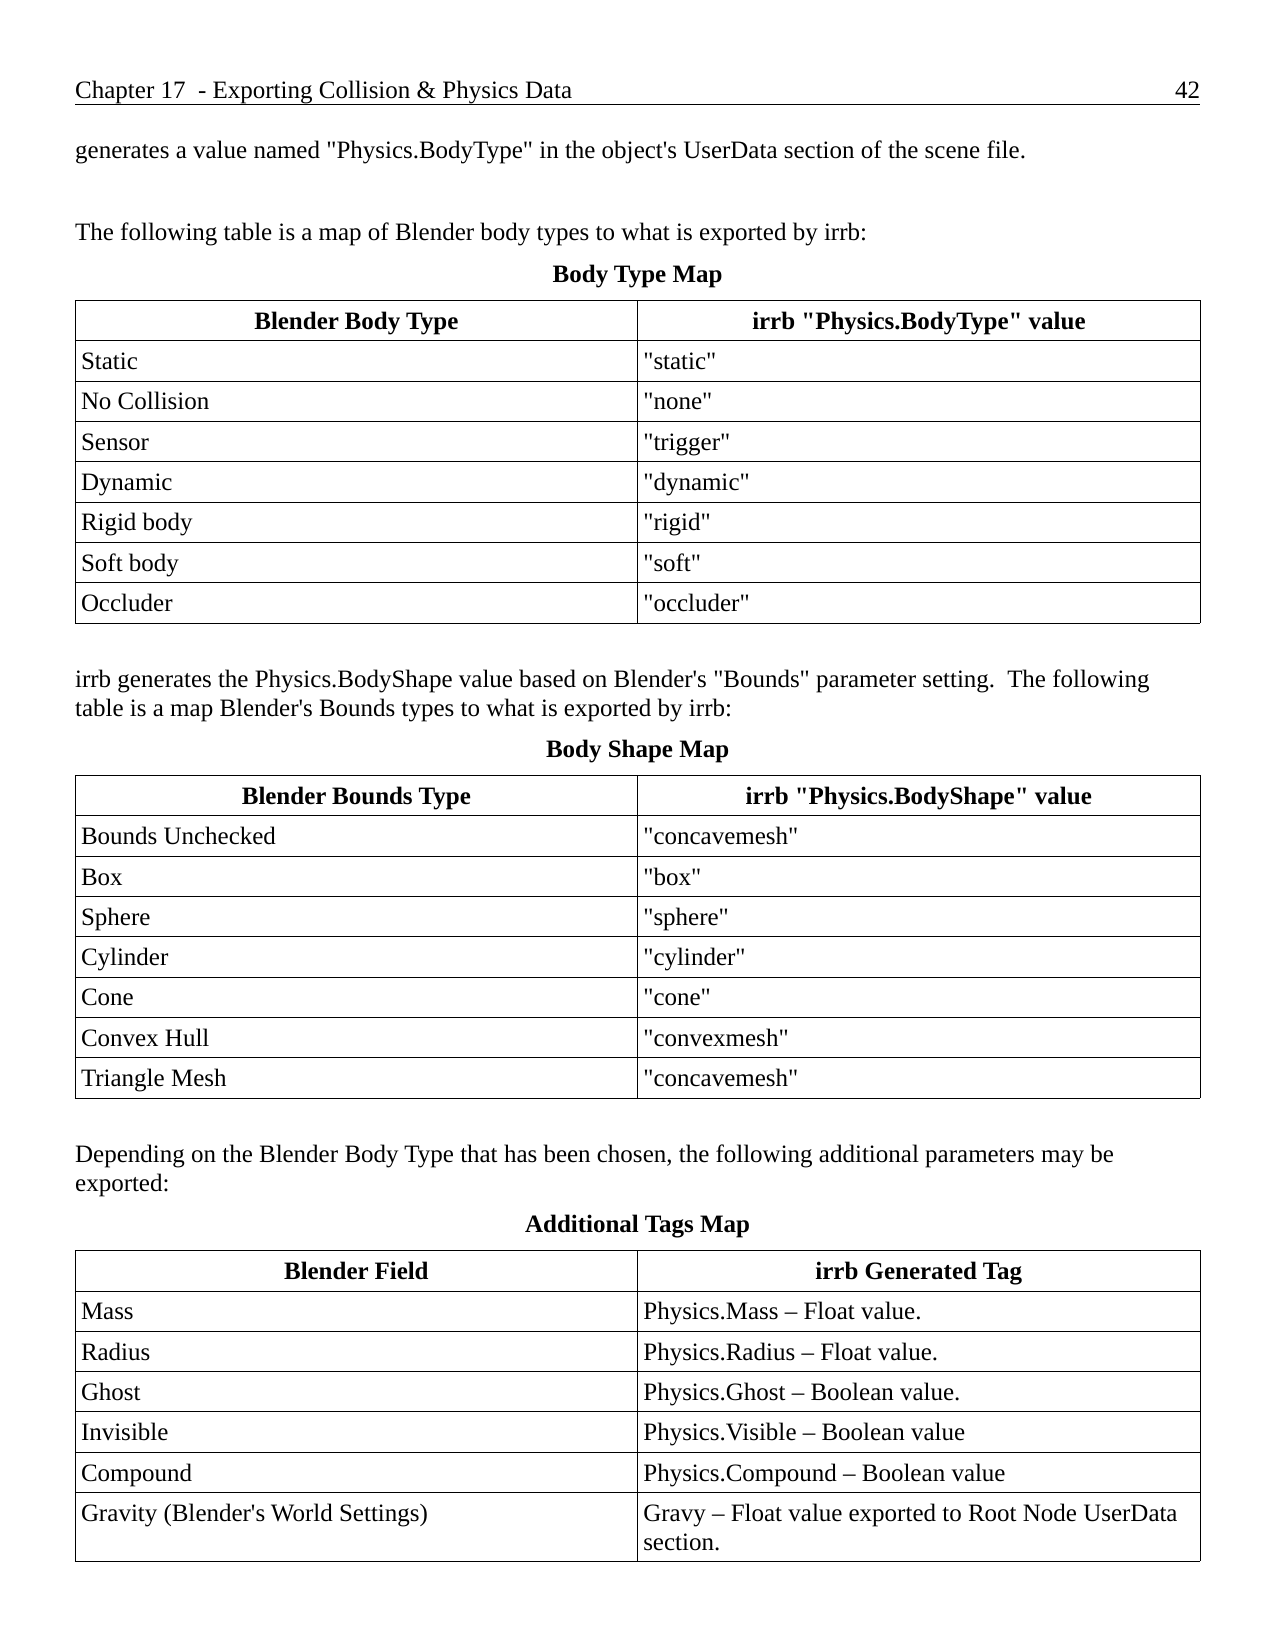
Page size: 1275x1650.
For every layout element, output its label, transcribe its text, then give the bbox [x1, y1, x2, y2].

table_cell Compound [76, 1453, 637, 1492]
table_cell Triangle Mesh [76, 1058, 637, 1098]
table_cell Physics.Ghost – Boolean value. [638, 1372, 1200, 1411]
table_cell "convexmesh" [638, 1018, 1200, 1057]
table_cell Static [76, 341, 637, 381]
table_cell Gravy – Float value exported to Root Node UserData section. [638, 1493, 1200, 1561]
table_header irrb "Physics.BodyType" value [638, 301, 1200, 340]
text Additional Tags Map [75, 1209, 1200, 1238]
text irrb generates the Physics.BodyShape value based on Blender's "Bounds" parameter setting. The following table is a map Blender's Bounds types to what is exported by irrb: [75, 664, 1200, 721]
text The following table is a map of Blender body types to what is exported by irrb: [75, 217, 1200, 246]
table_cell Radius [76, 1332, 637, 1371]
table_cell Sphere [76, 897, 637, 936]
table_cell Physics.Visible – Boolean value [638, 1412, 1200, 1452]
table_cell Rigid body [76, 503, 637, 542]
table_cell "cylinder" [638, 937, 1200, 977]
table_cell Bounds Unchecked [76, 816, 637, 856]
table_cell Box [76, 857, 637, 896]
table_header irrb "Physics.BodyShape" value [638, 776, 1200, 815]
table_cell Dynamic [76, 462, 637, 502]
table_cell Gravity (Blender's World Settings) [76, 1493, 637, 1561]
table_cell "none" [638, 382, 1200, 421]
text generates a value named "Physics.BodyType" in the object's UserData section of the scene file. [75, 135, 1200, 164]
table_cell "static" [638, 341, 1200, 381]
table_cell "soft" [638, 543, 1200, 582]
table_header irrb Generated Tag [638, 1251, 1200, 1291]
table_cell Sensor [76, 422, 637, 461]
table_cell Invisible [76, 1412, 637, 1452]
table_cell Physics.Mass – Float value. [638, 1292, 1200, 1331]
table_header Blender Body Type [76, 301, 637, 340]
table_header Blender Bounds Type [76, 776, 637, 815]
table_cell Mass [76, 1292, 637, 1331]
table_cell Cylinder [76, 937, 637, 977]
text Depending on the Blender Body Type that has been chosen, the following additional parameters may be exported: [75, 1139, 1200, 1196]
table_cell Physics.Radius – Float value. [638, 1332, 1200, 1371]
table_header Blender Field [76, 1251, 637, 1291]
table_cell "dynamic" [638, 462, 1200, 502]
table_cell Cone [76, 978, 637, 1017]
table_cell "sphere" [638, 897, 1200, 936]
table_cell "trigger" [638, 422, 1200, 461]
table_cell "cone" [638, 978, 1200, 1017]
table_cell "box" [638, 857, 1200, 896]
table_cell "concavemesh" [638, 816, 1200, 856]
table_cell Occluder [76, 583, 637, 622]
table_cell "rigid" [638, 503, 1200, 542]
table_cell "concavemesh" [638, 1058, 1200, 1098]
table_cell Ghost [76, 1372, 637, 1411]
table_cell Convex Hull [76, 1018, 637, 1057]
table_cell No Collision [76, 382, 637, 421]
text Body Shape Map [75, 734, 1200, 763]
table_cell Physics.Compound – Boolean value [638, 1453, 1200, 1492]
table_cell "occluder" [638, 583, 1200, 622]
text Body Type Map [75, 259, 1200, 287]
table_cell Soft body [76, 543, 637, 582]
